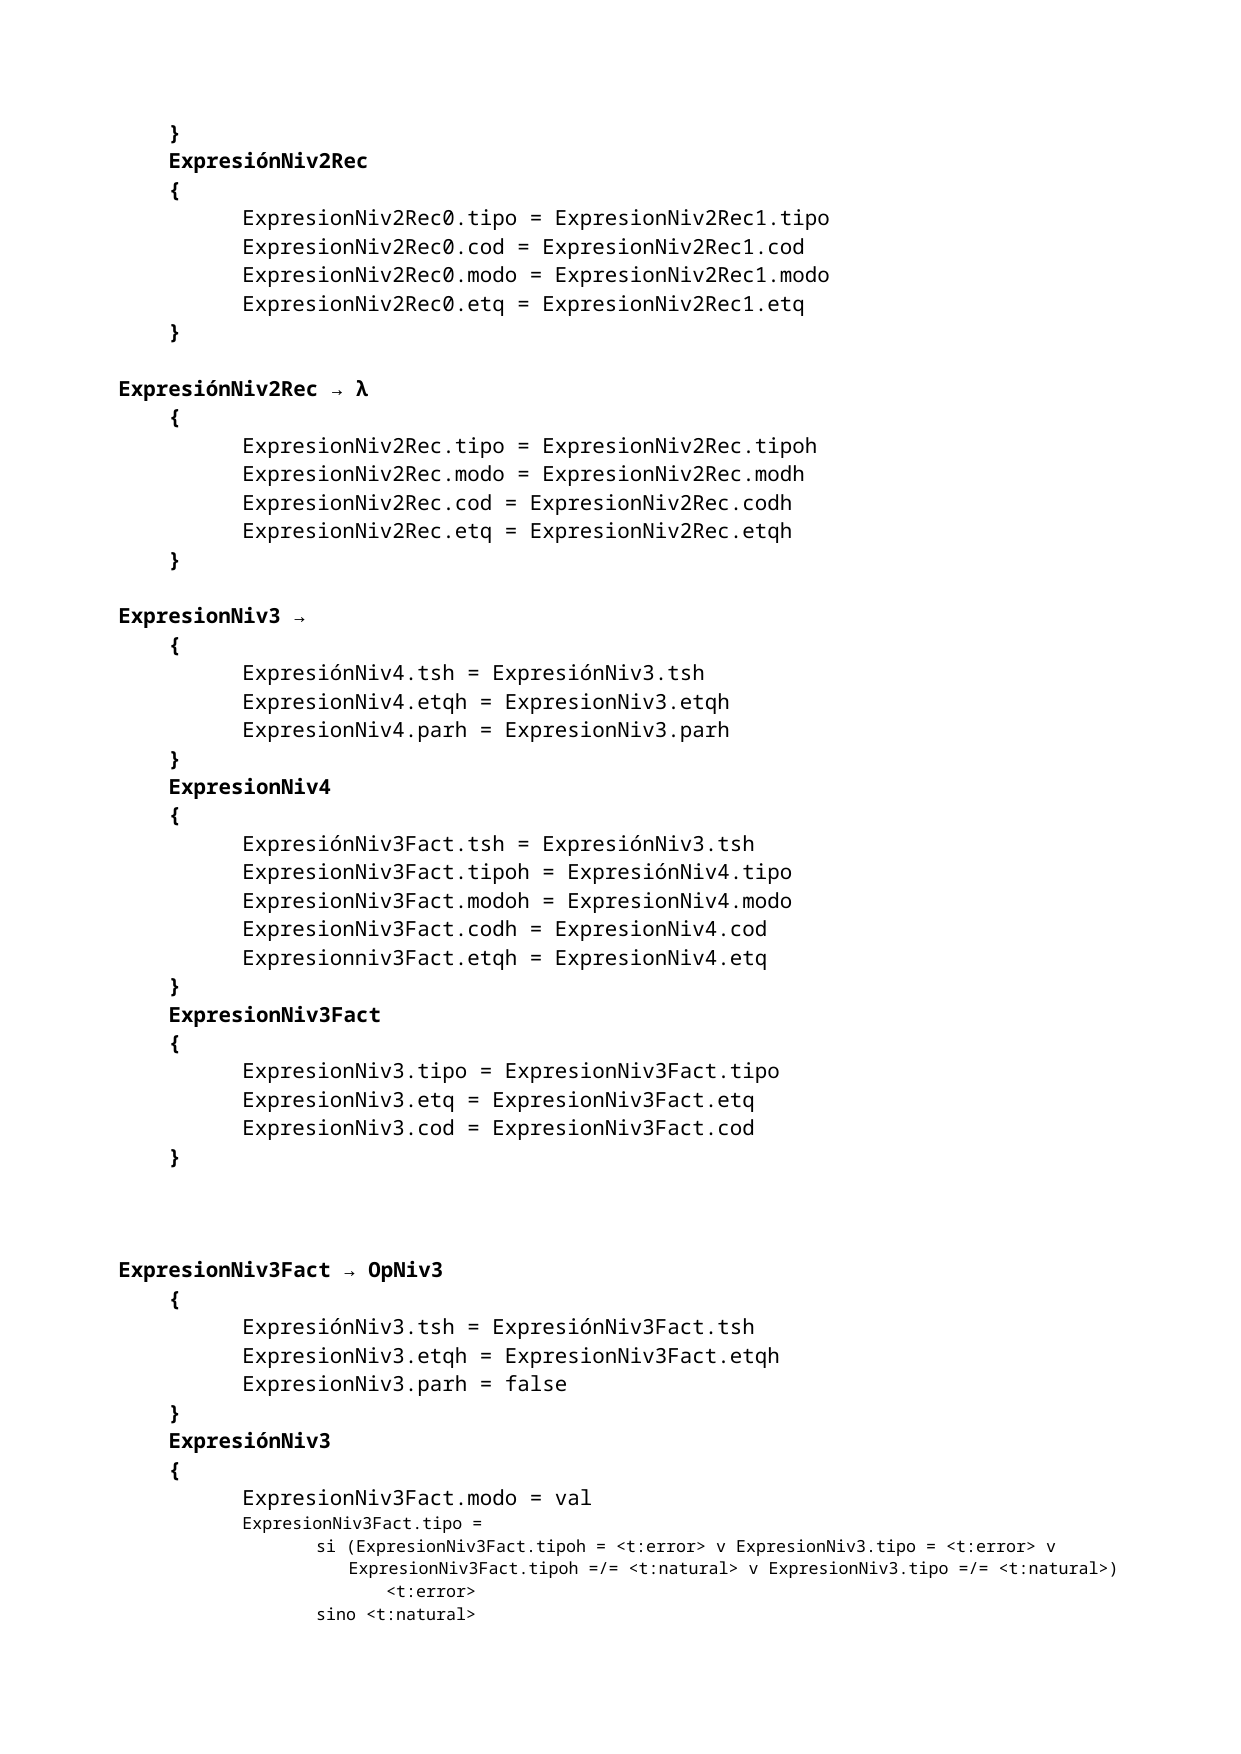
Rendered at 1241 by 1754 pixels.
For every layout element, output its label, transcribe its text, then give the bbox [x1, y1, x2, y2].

text } [168, 1142, 1122, 1170]
text { [168, 1455, 1122, 1483]
text sino <t:natural> [168, 1602, 1122, 1625]
text ExpresionNiv2Rec0.tipo = ExpresionNiv2Rec1.tipo [168, 203, 1122, 232]
text ExpresionNiv3.tipo = ExpresionNiv3Fact.tipo [168, 1057, 1122, 1085]
text ExpresionNiv3.parh = false [168, 1369, 1122, 1398]
text ExpresionNiv3Fact.modoh = ExpresionNiv4.modo [168, 886, 1122, 914]
text } [168, 118, 1122, 147]
text ExpresionNiv3Fact.tipoh =/= <t:natural> v ExpresionNiv3.tipo =/= <t:natural>) [168, 1557, 1122, 1580]
text ExpresiónNiv2Rec [168, 147, 1122, 175]
text ExpresionNiv3.etq = ExpresionNiv3Fact.etq [168, 1085, 1122, 1113]
text { [168, 402, 1122, 431]
text ExpresionNiv2Rec.etq = ExpresionNiv2Rec.etqh [168, 516, 1122, 545]
text ExpresionNiv3Fact → OpNiv3 [118, 1256, 1122, 1284]
text } [168, 545, 1122, 573]
text ExpresionNiv2Rec0.modo = ExpresionNiv2Rec1.modo [168, 260, 1122, 289]
text ExpresionNiv3.cod = ExpresionNiv3Fact.cod [168, 1113, 1122, 1142]
text ExpresionNiv3Fact [168, 1000, 1122, 1028]
text } [168, 971, 1122, 1000]
text { [168, 175, 1122, 203]
text } [168, 1398, 1122, 1426]
text si (ExpresionNiv3Fact.tipoh = <t:error> v ExpresionNiv3.tipo = <t:error> v [168, 1534, 1122, 1557]
text ExpresiónNiv3Fact.tsh = ExpresiónNiv3.tsh [168, 829, 1122, 857]
text ExpresionNiv2Rec.modo = ExpresionNiv2Rec.modh [168, 459, 1122, 488]
text { [168, 1284, 1122, 1312]
text ExpresionNiv3Fact.codh = ExpresionNiv4.cod [168, 914, 1122, 943]
text ExpresionNiv3.etqh = ExpresionNiv3Fact.etqh [168, 1341, 1122, 1369]
text } [168, 317, 1122, 346]
text Expresionniv3Fact.etqh = ExpresionNiv4.etq [168, 943, 1122, 971]
text ExpresionNiv3Fact.tipoh = ExpresiónNiv4.tipo [168, 857, 1122, 886]
text ExpresionNiv3Fact.modo = val [168, 1483, 1122, 1512]
text <t:error> [168, 1580, 1122, 1602]
text { [168, 630, 1122, 658]
text ExpresionNiv2Rec0.etq = ExpresionNiv2Rec1.etq [168, 289, 1122, 317]
text ExpresiónNiv4.tsh = ExpresiónNiv3.tsh [168, 658, 1122, 687]
text { [168, 1028, 1122, 1057]
text ExpresiónNiv3 [168, 1426, 1122, 1455]
text { [168, 801, 1122, 829]
text ExpresionNiv2Rec.tipo = ExpresionNiv2Rec.tipoh [168, 431, 1122, 459]
text ExpresionNiv2Rec0.cod = ExpresionNiv2Rec1.cod [168, 232, 1122, 260]
text ExpresionNiv3 → [118, 602, 1122, 630]
text ExpresiónNiv3.tsh = ExpresiónNiv3Fact.tsh [168, 1312, 1122, 1341]
text ExpresionNiv2Rec.cod = ExpresionNiv2Rec.codh [168, 488, 1122, 516]
text ExpresionNiv4.parh = ExpresionNiv3.parh [168, 715, 1122, 744]
text ExpresionNiv3Fact.tipo = [168, 1512, 1122, 1534]
text } [168, 744, 1122, 772]
text ExpresiónNiv2Rec → λ [118, 374, 1122, 402]
text ExpresionNiv4 [168, 772, 1122, 801]
text ExpresionNiv4.etqh = ExpresionNiv3.etqh [168, 687, 1122, 715]
